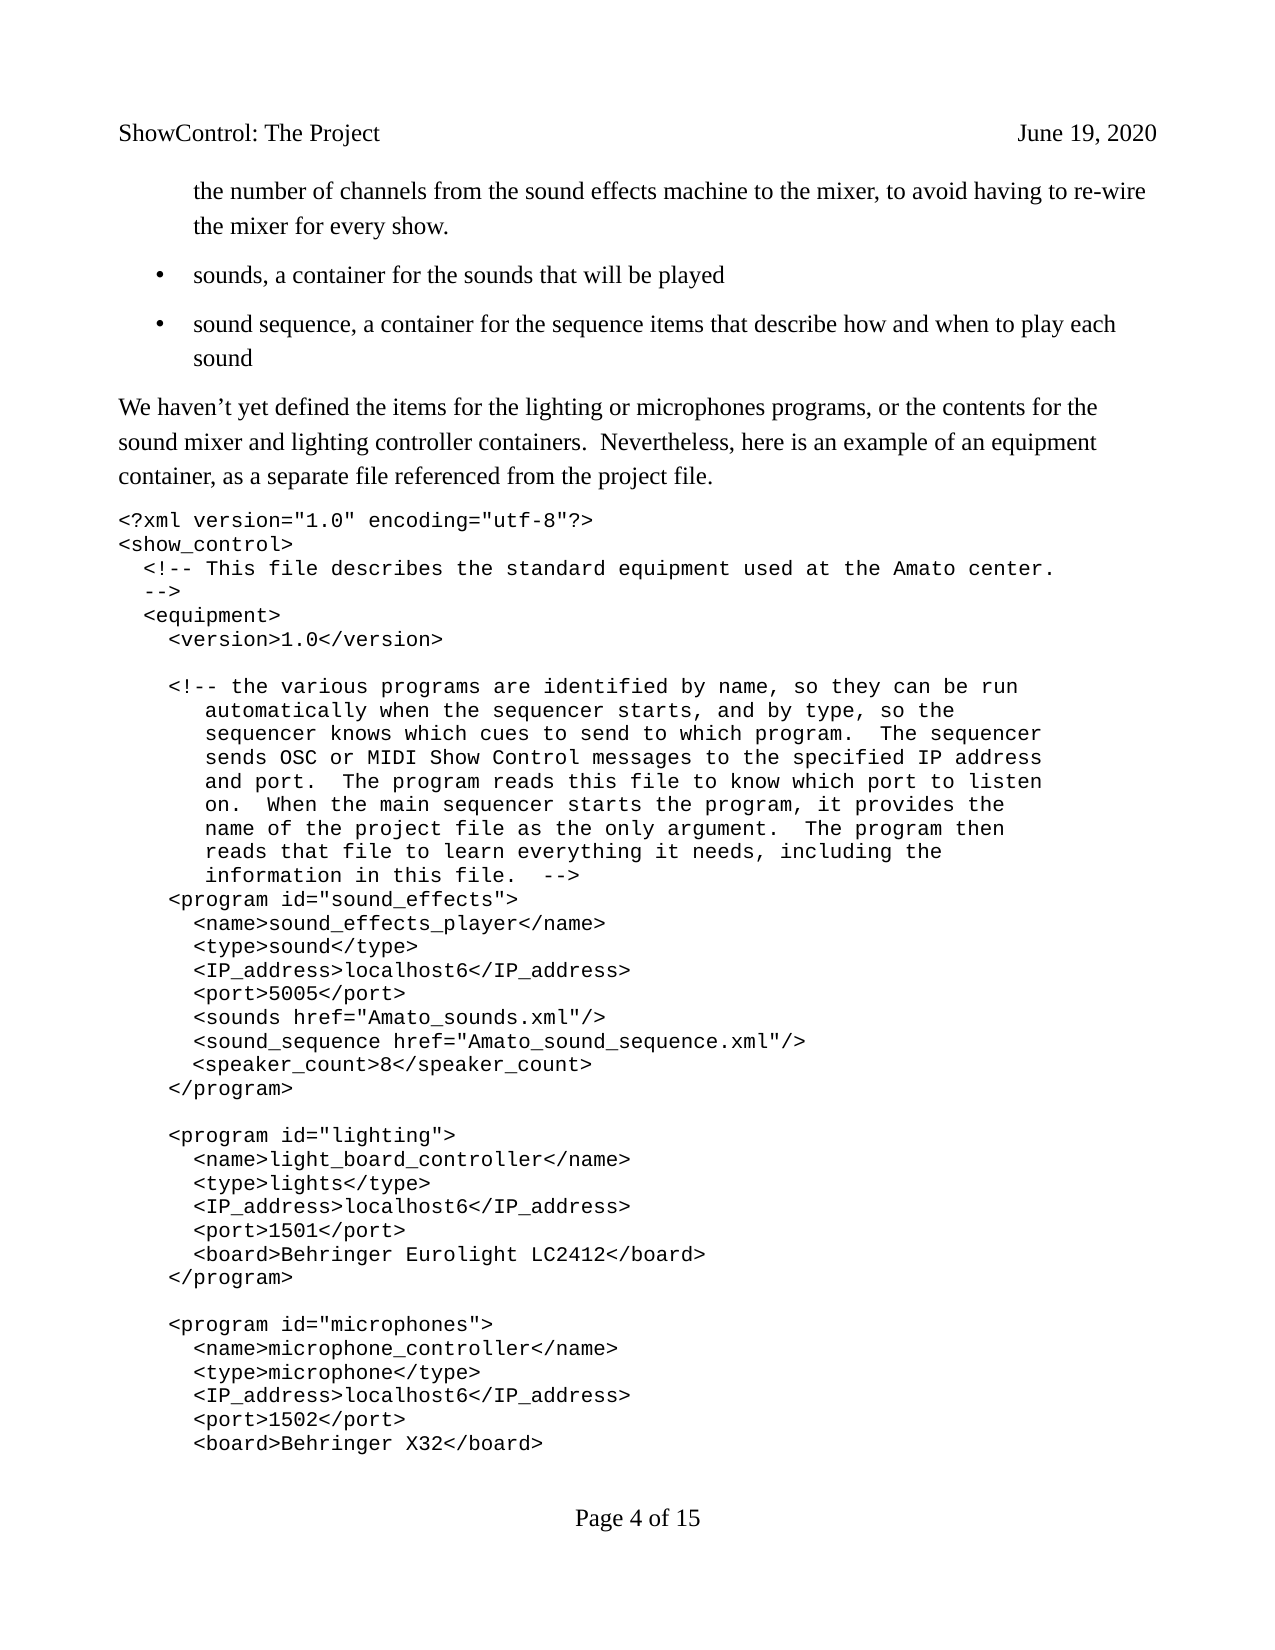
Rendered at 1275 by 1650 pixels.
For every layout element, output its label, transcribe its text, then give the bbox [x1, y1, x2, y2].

list the number of channels from the sound effects machine to the mixer, to avoid having to re-wire the mixer for every show. [156, 176, 1157, 239]
text name of the project file as the only argument. The program then [118, 818, 1157, 842]
text information in this file. --> [118, 865, 1157, 889]
text <program id="lighting"> [118, 1125, 1157, 1149]
text <name>light_board_controller</name> [118, 1149, 1157, 1173]
text sequencer knows which cues to send to which program. The sequencer [118, 723, 1157, 747]
text <type>microphone</type> [118, 1362, 1157, 1385]
text We haven’t yet defined the items for the lighting or microphones programs, or the contents for the sound mixer and lighting controller containers. Nevertheless, here is an example of an equipment container, as a separate file referenced from the project file. [118, 392, 1157, 490]
text and port. The program reads this file to know which port to listen [118, 771, 1157, 794]
text sends OSC or MIDI Show Control messages to the specified IP address [118, 747, 1157, 771]
text <IP_address>localhost6</IP_address> [118, 1196, 1157, 1220]
text <program id="microphones"> [118, 1314, 1157, 1338]
text <port>1502</port> [118, 1409, 1157, 1433]
text <port>5005</port> [118, 983, 1157, 1007]
text </program> [118, 1267, 1157, 1291]
text automatically when the sequencer starts, and by type, so the [118, 700, 1157, 723]
text <speaker_count>8</speaker_count> [118, 1054, 1157, 1078]
text <!-- This file describes the standard equipment used at the Amato center. [118, 558, 1157, 581]
text <port>1501</port> [118, 1220, 1157, 1243]
text <type>sound</type> [118, 936, 1157, 960]
text on. When the main sequencer starts the program, it provides the [118, 794, 1157, 818]
list sounds, a container for the sounds that will be played [156, 260, 1157, 289]
list sound sequence, a container for the sequence items that describe how and when to play each sound [156, 309, 1157, 372]
text <sound_sequence href="Amato_sound_sequence.xml"/> [118, 1031, 1157, 1054]
text <IP_address>localhost6</IP_address> [118, 960, 1157, 983]
text <?xml version="1.0" encoding="utf-8"?> [118, 511, 1157, 534]
text <equipment> [118, 605, 1157, 629]
text <name>sound_effects_player</name> [118, 912, 1157, 936]
text <version>1.0</version> [118, 629, 1157, 652]
text <board>Behringer X32</board> [118, 1433, 1157, 1456]
text <program id="sound_effects"> [118, 889, 1157, 912]
text reads that file to learn everything it needs, including the [118, 842, 1157, 865]
text <show_control> [118, 534, 1157, 558]
text --> [118, 581, 1157, 605]
text <sounds href="Amato_sounds.xml"/> [118, 1007, 1157, 1031]
text <board>Behringer Eurolight LC2412</board> [118, 1243, 1157, 1267]
text </program> [118, 1078, 1157, 1102]
text <!-- the various programs are identified by name, so they can be run [118, 676, 1157, 700]
text <IP_address>localhost6</IP_address> [118, 1385, 1157, 1409]
text <type>lights</type> [118, 1173, 1157, 1196]
text <name>microphone_controller</name> [118, 1338, 1157, 1362]
